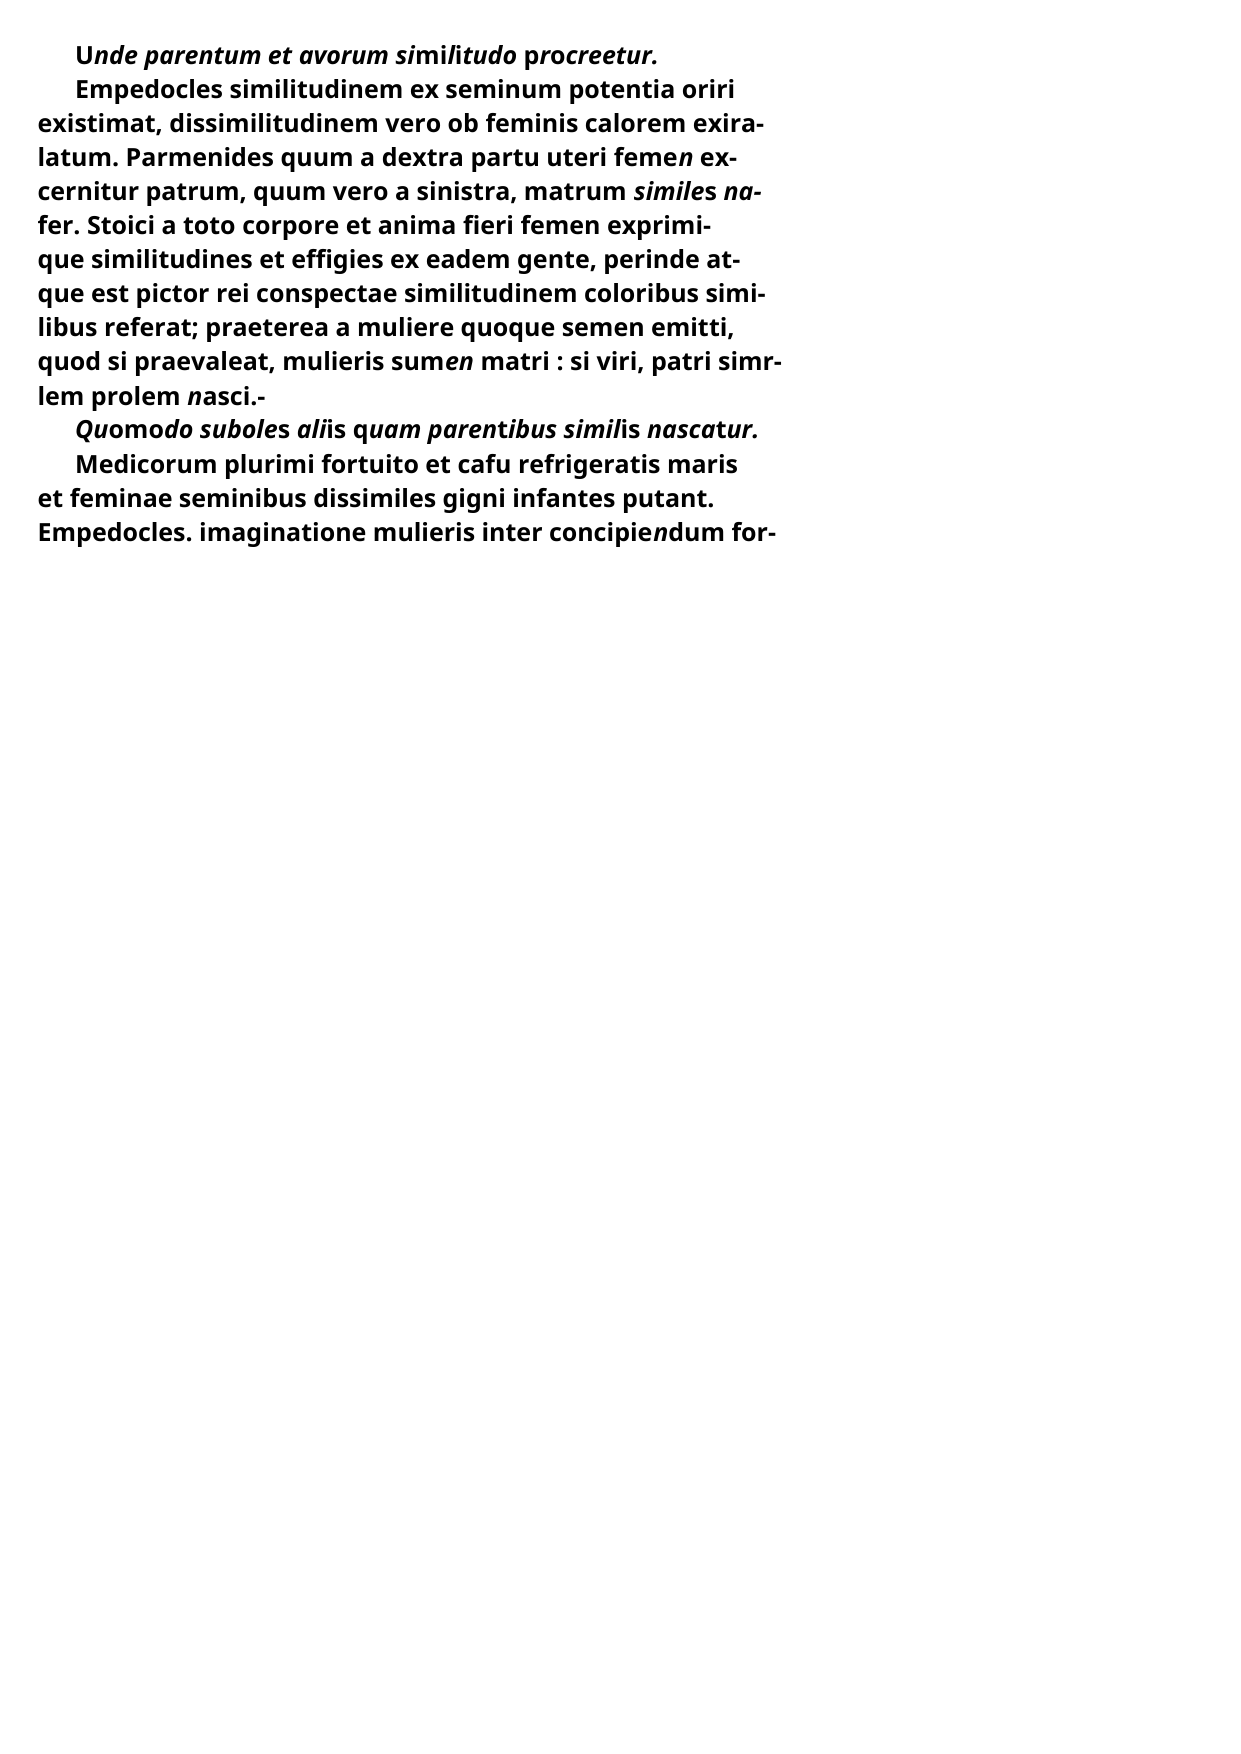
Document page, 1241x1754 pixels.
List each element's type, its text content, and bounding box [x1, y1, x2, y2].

text Quomodo suboles aliis quam parentibus similis nascatur. [37, 412, 1203, 446]
text Medicorum plurimi fortuito et cafu refrigeratis maris et feminae seminibus dissimiles gigni infantes putant. Empedocles. imaginatione mulieris inter concipiendum for- [37, 446, 1203, 548]
text Unde parentum et avorum similitudo procreetur. [37, 37, 1203, 72]
text Empedocles similitudinem ex seminum potentia oriri existimat, dissimilitudinem vero ob feminis calorem exira- latum. Parmenides quum a dextra partu uteri femen ex- cernitur patrum, quum vero a sinistra, matrum similes na- fer. Stoici a toto corpore et anima fieri femen exprimi- que similitudines et effigies ex eadem gente, perinde at- que est pictor rei conspectae similitudinem coloribus simi- libus referat; praeterea a muliere quoque semen emitti, quod si praevaleat, mulieris sumen matri : si viri, patri simr- lem prolem nasci.- [37, 72, 1203, 412]
